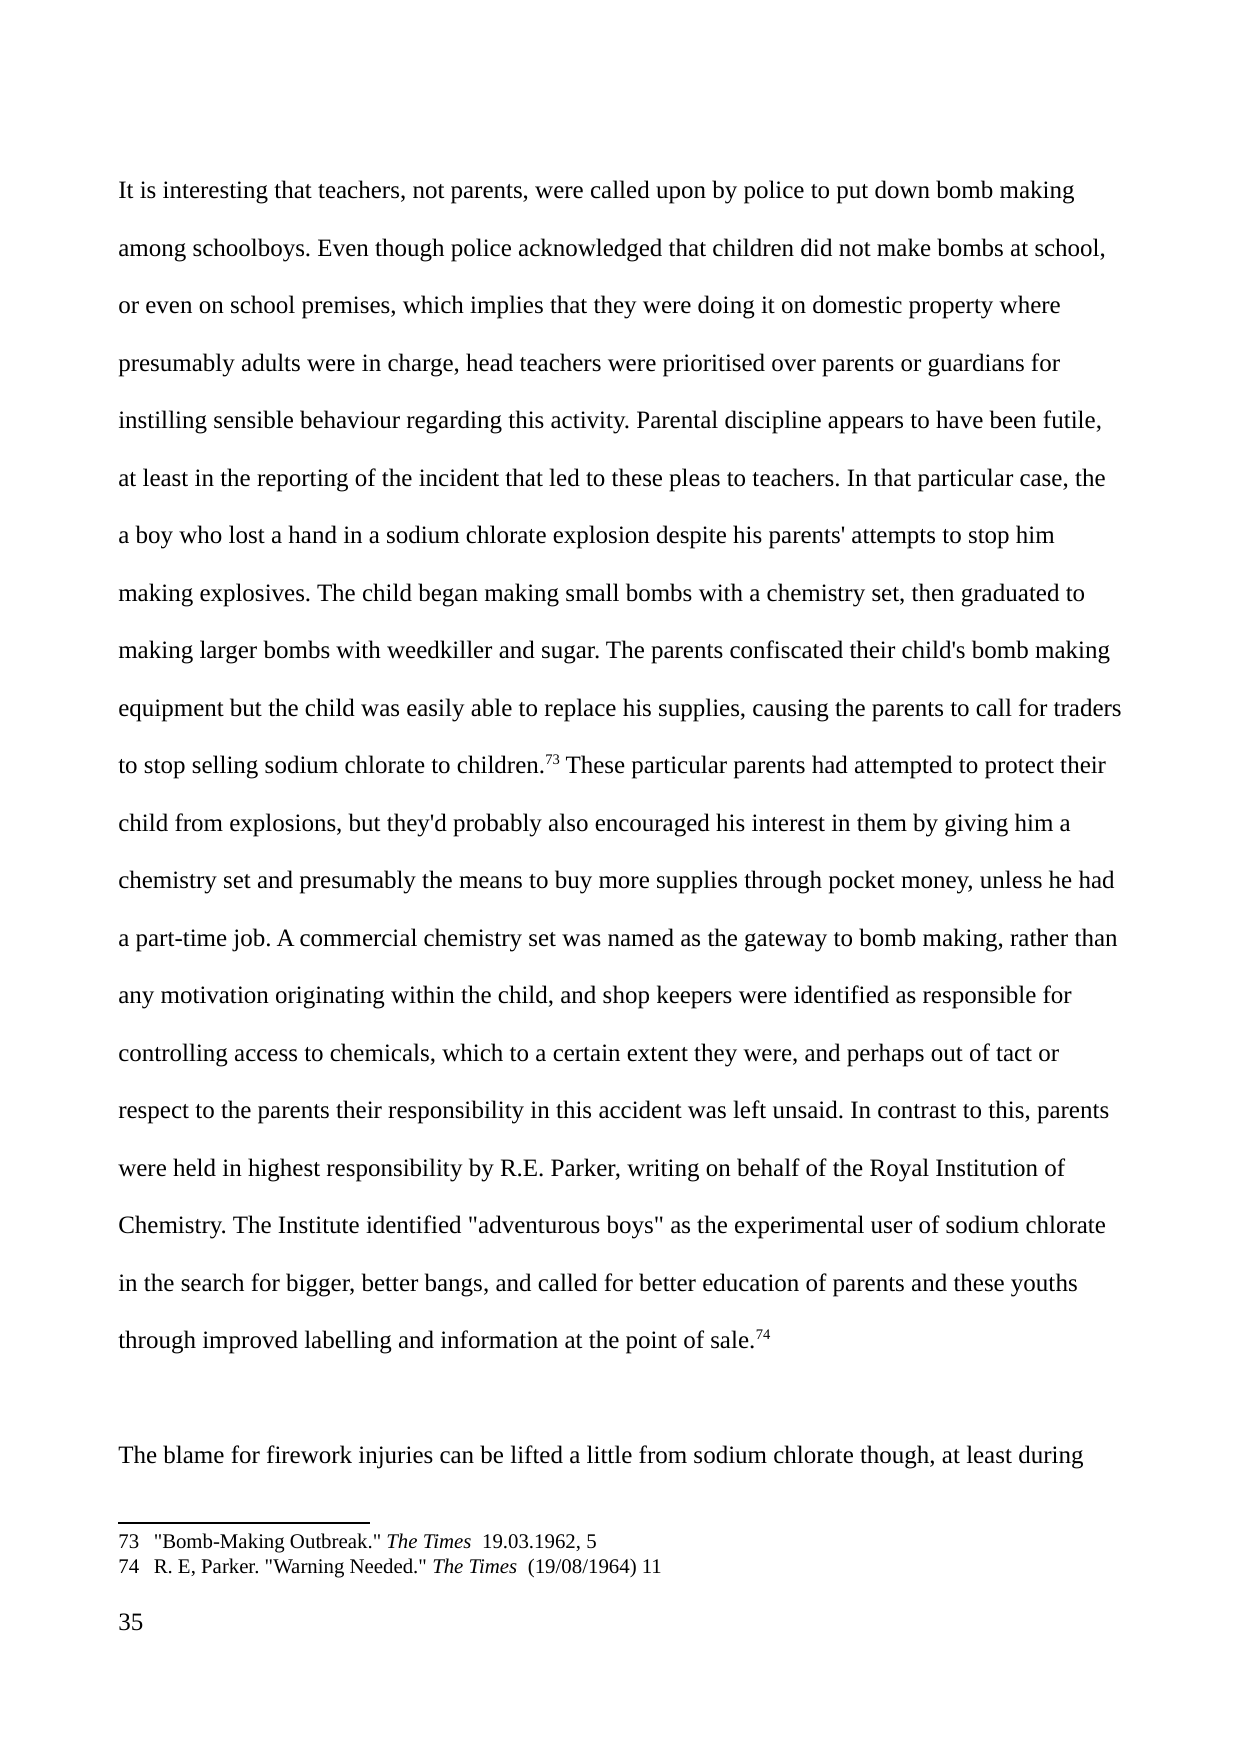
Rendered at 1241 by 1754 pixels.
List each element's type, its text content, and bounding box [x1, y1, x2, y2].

text It is interesting that teachers, not parents, were called upon by police to put down bomb making among schoolboys. Even though police acknowledged that children did not make bombs at school, or even on school premises, which implies that they were doing it on domestic property where presumably adults were in charge, head teachers were prioritised over parents or guardians for instilling sensible behaviour regarding this activity. Parental discipline appears to have been futile, at least in the reporting of the incident that led to these pleas to teachers. In that particular case, the a boy who lost a hand in a sodium chlorate explosion despite his parents' attempts to stop him making explosives. The child began making small bombs with a chemistry set, then graduated to making larger bombs with weedkiller and sugar. The parents confiscated their child's bomb making equipment but the child was easily able to replace his supplies, causing the parents to call for traders to stop selling sodium chlorate to children. These particular parents had attempted to protect their child from explosions, but they'd probably also encouraged his interest in them by giving him a chemistry set and presumably the means to buy more supplies through pocket money, unless he had a part-time job. A commercial chemistry set was named as the gateway to bomb making, rather than any motivation originating within the child, and shop keepers were identified as responsible for controlling access to chemicals, which to a certain extent they were, and perhaps out of tact or respect to the parents their responsibility in this accident was left unsaid. In contrast to this, parents were held in highest responsibility by R.E. Parker, writing on behalf of the Royal Institution of Chemistry. The Institute identified "adventurous boys" as the experimental user of sodium chlorate in the search for bigger, better bangs, and called for better education of parents and these youths through improved labelling and information at the point of sale. [118, 176, 1122, 1354]
text The blame for firework injuries can be lifted a little from sodium chlorate though, at least during [118, 1441, 1122, 1469]
text R. E, Parker. "Warning Needed." The Times (19/08/1964) 11 [118, 1553, 1122, 1578]
text "Bomb-Making Outbreak." The Times 19.03.1962, 5 [118, 1529, 1122, 1553]
